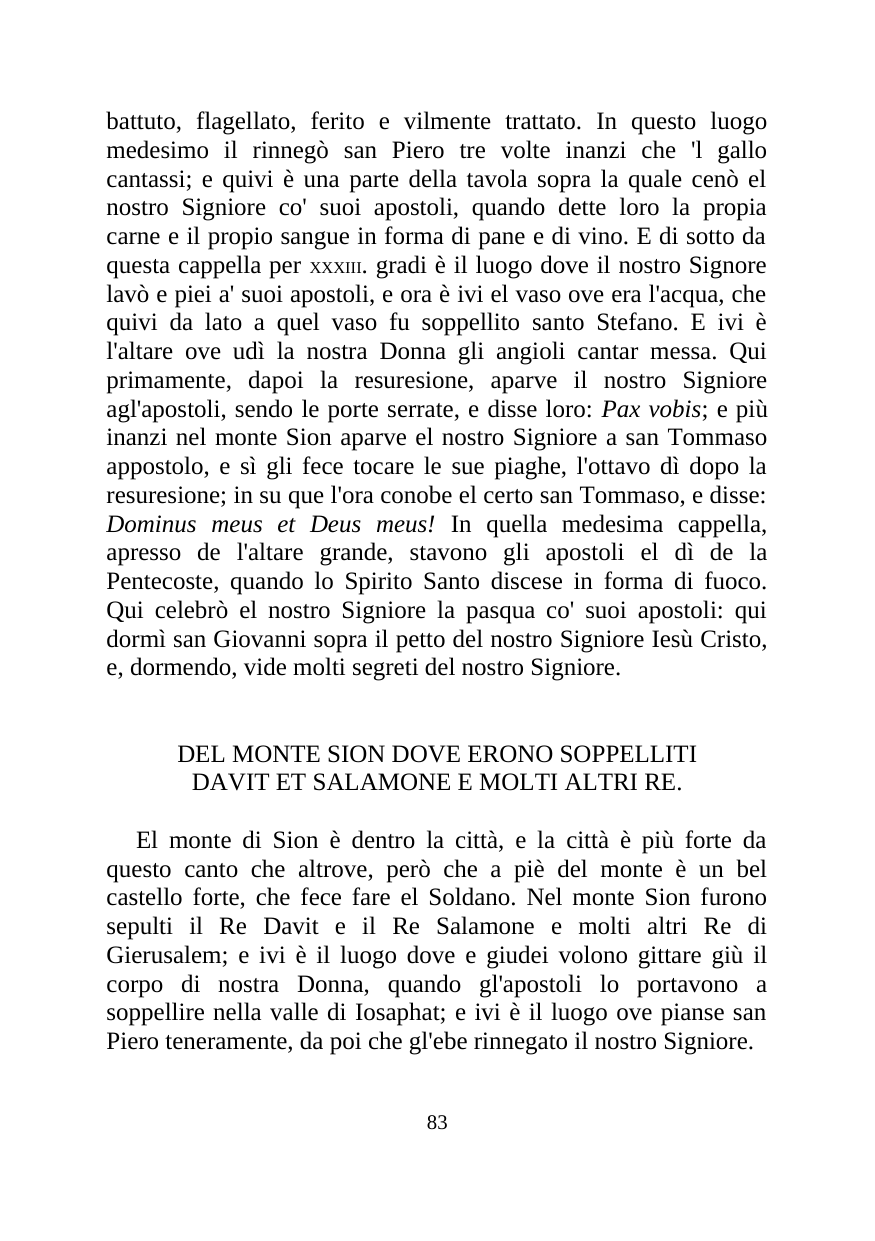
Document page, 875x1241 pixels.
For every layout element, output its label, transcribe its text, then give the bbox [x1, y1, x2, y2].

text DAVIT ET SALAMONE E MOLTI ALTRI RE. [106, 767, 768, 796]
text battuto, flagellato, ferito e vilmente trattato. In questo luogo medesimo il rinnegò san Piero tre volte inanzi che 'l gallo cantassi; e quivi è una parte della tavola sopra la quale cenò el nostro Signiore co' suoi apostoli, quando dette loro la propia carne e il propio sangue in forma di pane e di vino. E di sotto da questa cappella per xxxiii. gradi è il luogo dove il nostro Signore lavò e piei a' suoi apostoli, e ora è ivi el vaso ove era l'acqua, che quivi da lato a quel vaso fu soppellito santo Stefano. E ivi è l'altare ove udì la nostra Donna gli angioli cantar messa. Qui primamente, dapoi la resuresione, aparve il nostro Signiore agl'apostoli, sendo le porte serrate, e disse loro: Pax vobis; e più inanzi nel monte Sion aparve el nostro Signiore a san Tommaso appostolo, e sì gli fece tocare le sue piaghe, l'ottavo dì dopo la resuresione; in su que l'ora conobe el certo san Tommaso, e disse: Dominus meus et Deus meus! In quella medesima cappella, apresso de l'altare grande, stavono gli apostoli el dì de la Pentecoste, quando lo Spirito Santo discese in forma di fuoco. Qui celebrò el nostro Signiore la pasqua co' suoi apostoli: qui dormì san Giovanni sopra il petto del nostro Signiore Iesù Cristo, e, dormendo, vide molti segreti del nostro Signiore. [106, 106, 768, 681]
text DEL MONTE SION DOVE ERONO SOPPELLITI [106, 739, 768, 767]
text El monte di Sion è dentro la città, e la città è più forte da questo canto che altrove, però che a piè del monte è un bel castello forte, che fece fare el Soldano. Nel monte Sion furono sepulti il Re Davit e il Re Salamone e molti altri Re di Gierusalem; e ivi è il luogo dove e giudei volono gittare giù il corpo di nostra Donna, quando gl'apostoli lo portavono a soppellire nella valle di Iosaphat; e ivi è il luogo ove pianse san Piero teneramente, da poi che gl'ebe rinnegato il nostro Signiore. [106, 825, 768, 1055]
